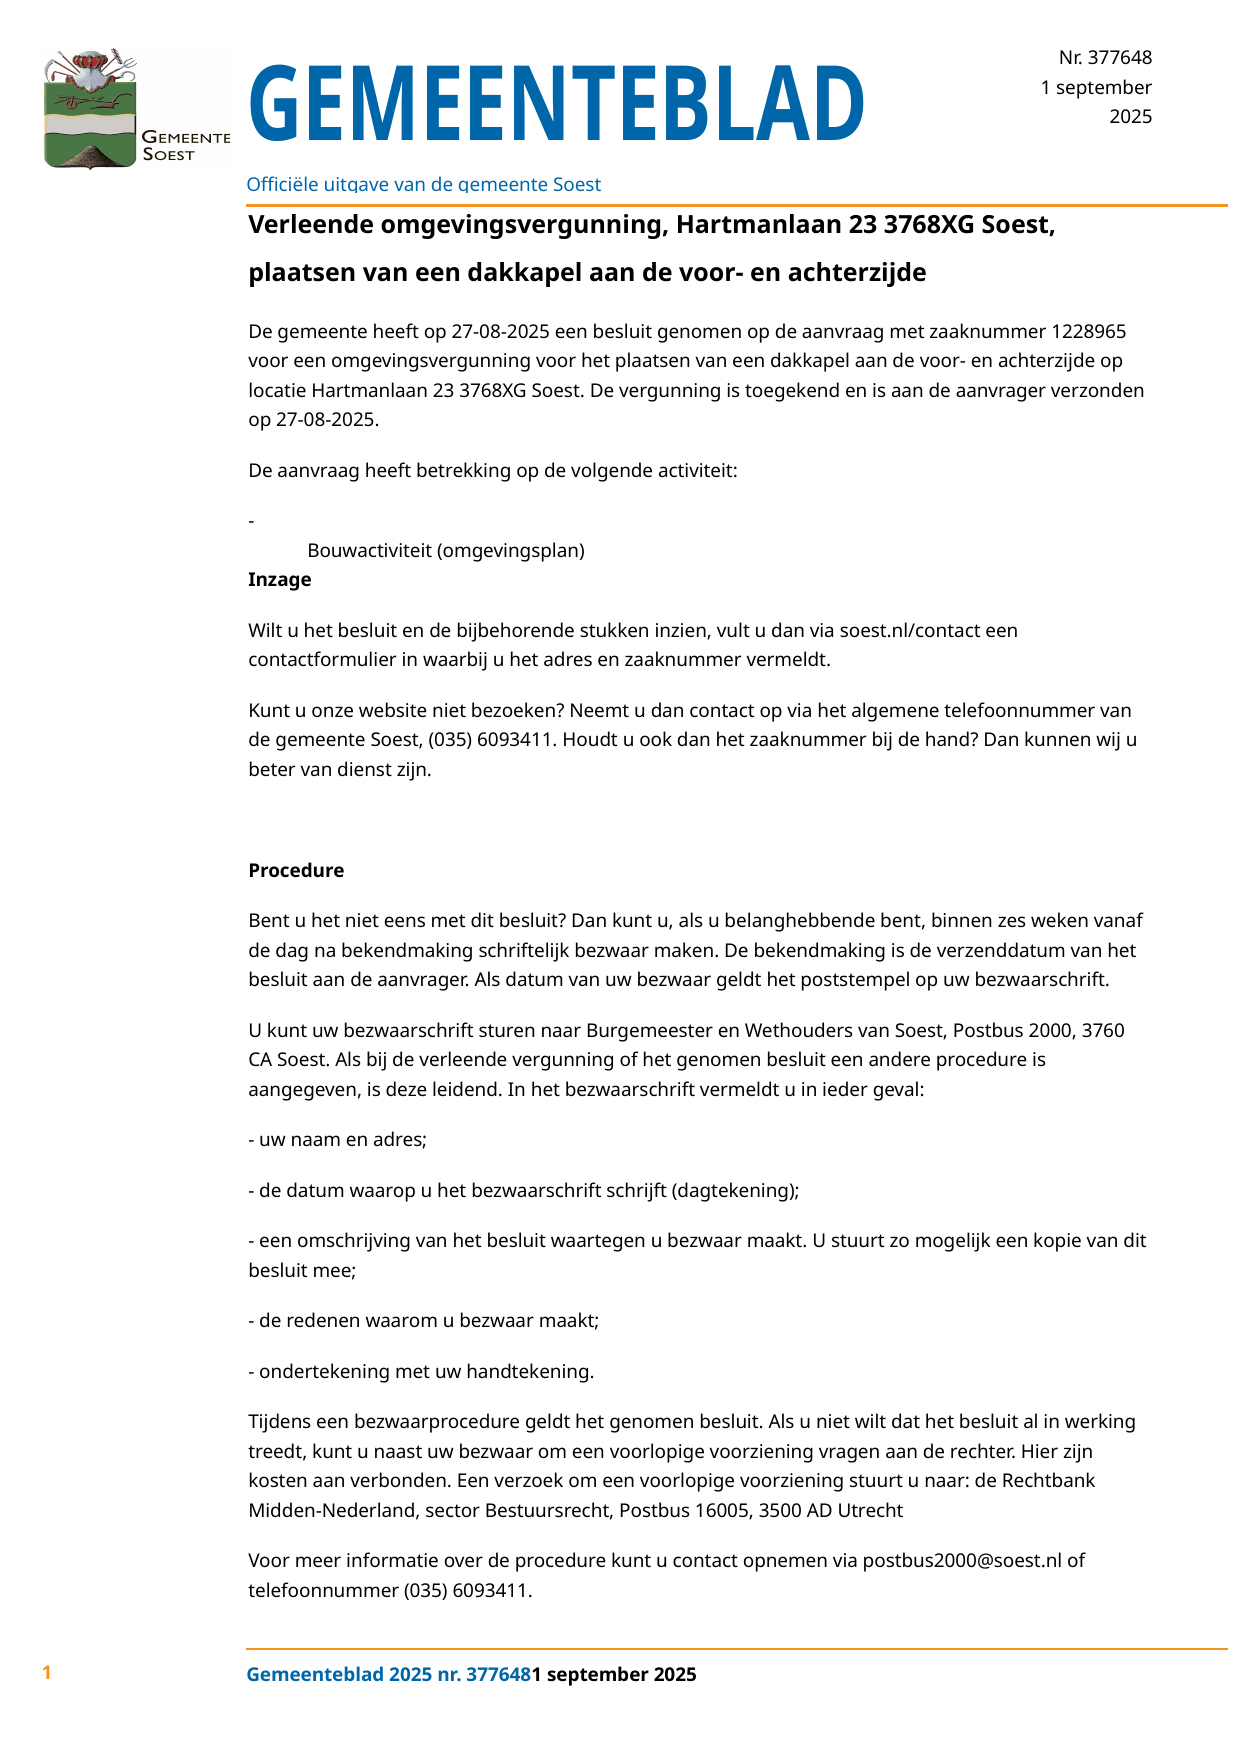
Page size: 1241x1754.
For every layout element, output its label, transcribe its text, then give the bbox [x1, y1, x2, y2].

text Voor meer informatie over de procedure kunt u contact opnemen via postbus2000@soest.nl of telefoonnummer (035) 6093411. [248, 1547, 1152, 1603]
text Procedure [248, 857, 1152, 883]
picture [41, 47, 231, 172]
text Bent u het niet eens met dit besluit? Dan kunt u, als u belanghebbende bent, binnen zes weken vanaf de dag na bekendmaking schriftelijk bezwaar maken. De bekendmaking is de verzenddatum van het besluit aan de aanvrager. Als datum van uw bezwaar geldt het poststempel op uw bezwaarschrift. [248, 907, 1152, 992]
text Tijdens een bezwaarprocedure geldt het genomen besluit. Als u niet wilt dat het besluit al in werking treedt, kunt u naast uw bezwaar om een voorlopige voorziening vragen aan de rechter. Hier zijn kosten aan verbonden. Een verzoek om een voorlopige voorziening stuurt u naar: de Rechtbank Midden-Nederland, sector Bestuursrecht, Postbus 16005, 3500 AD Utrecht [248, 1408, 1152, 1523]
text U kunt uw bezwaarschrift sturen naar Burgemeester en Wethouders van Soest, Postbus 2000, 3760 CA Soest. Als bij de verleende vergunning of het genomen besluit een andere procedure is aangegeven, is deze leidend. In het bezwaarschrift vermeldt u in ieder geval: [248, 1017, 1152, 1102]
text De aanvraag heeft betrekking op de volgende activiteit: [248, 457, 1152, 483]
text Kunt u onze website niet bezoeken? Neemt u dan contact op via het algemene telefoonnummer van de gemeente Soest, (035) 6093411. Houdt u ook dan het zaaknummer bij de hand? Dan kunnen wij u beter van dienst zijn. [248, 697, 1152, 782]
text Wilt u het besluit en de bijbehorende stukken inzien, vult u dan via soest.nl/contact een contactformulier in waarbij u het adres en zaaknummer vermeldt. [248, 617, 1152, 672]
text - een omschrijving van het besluit waartegen u bezwaar maakt. U stuurt zo mogelijk een kopie van dit besluit mee; [248, 1227, 1152, 1283]
text Verleende omgevingsvergunning, Hartmanlaan 23 3768XG Soest, plaatsen van een dakkapel aan de voor- en achterzijde [248, 207, 1152, 288]
text Inzage [248, 567, 1152, 592]
text - ondertekening met uw handtekening. [248, 1358, 1152, 1384]
list Bouwactiviteit (omgevingsplan) [248, 537, 1152, 563]
text - de datum waarop u het bezwaarschrift schrijft (dagtekening); [248, 1177, 1152, 1203]
text De gemeente heeft op 27-08-2025 een besluit genomen op de aanvraag met zaaknummer 1228965 voor een omgevingsvergunning voor het plaatsen van een dakkapel aan de voor- en achterzijde op locatie Hartmanlaan 23 3768XG Soest. De vergunning is toegekend en is aan de aanvrager verzonden op 27-08-2025. [248, 318, 1152, 432]
text - de redenen waarom u bezwaar maakt; [248, 1307, 1152, 1333]
text - uw naam en adres; [248, 1127, 1152, 1152]
